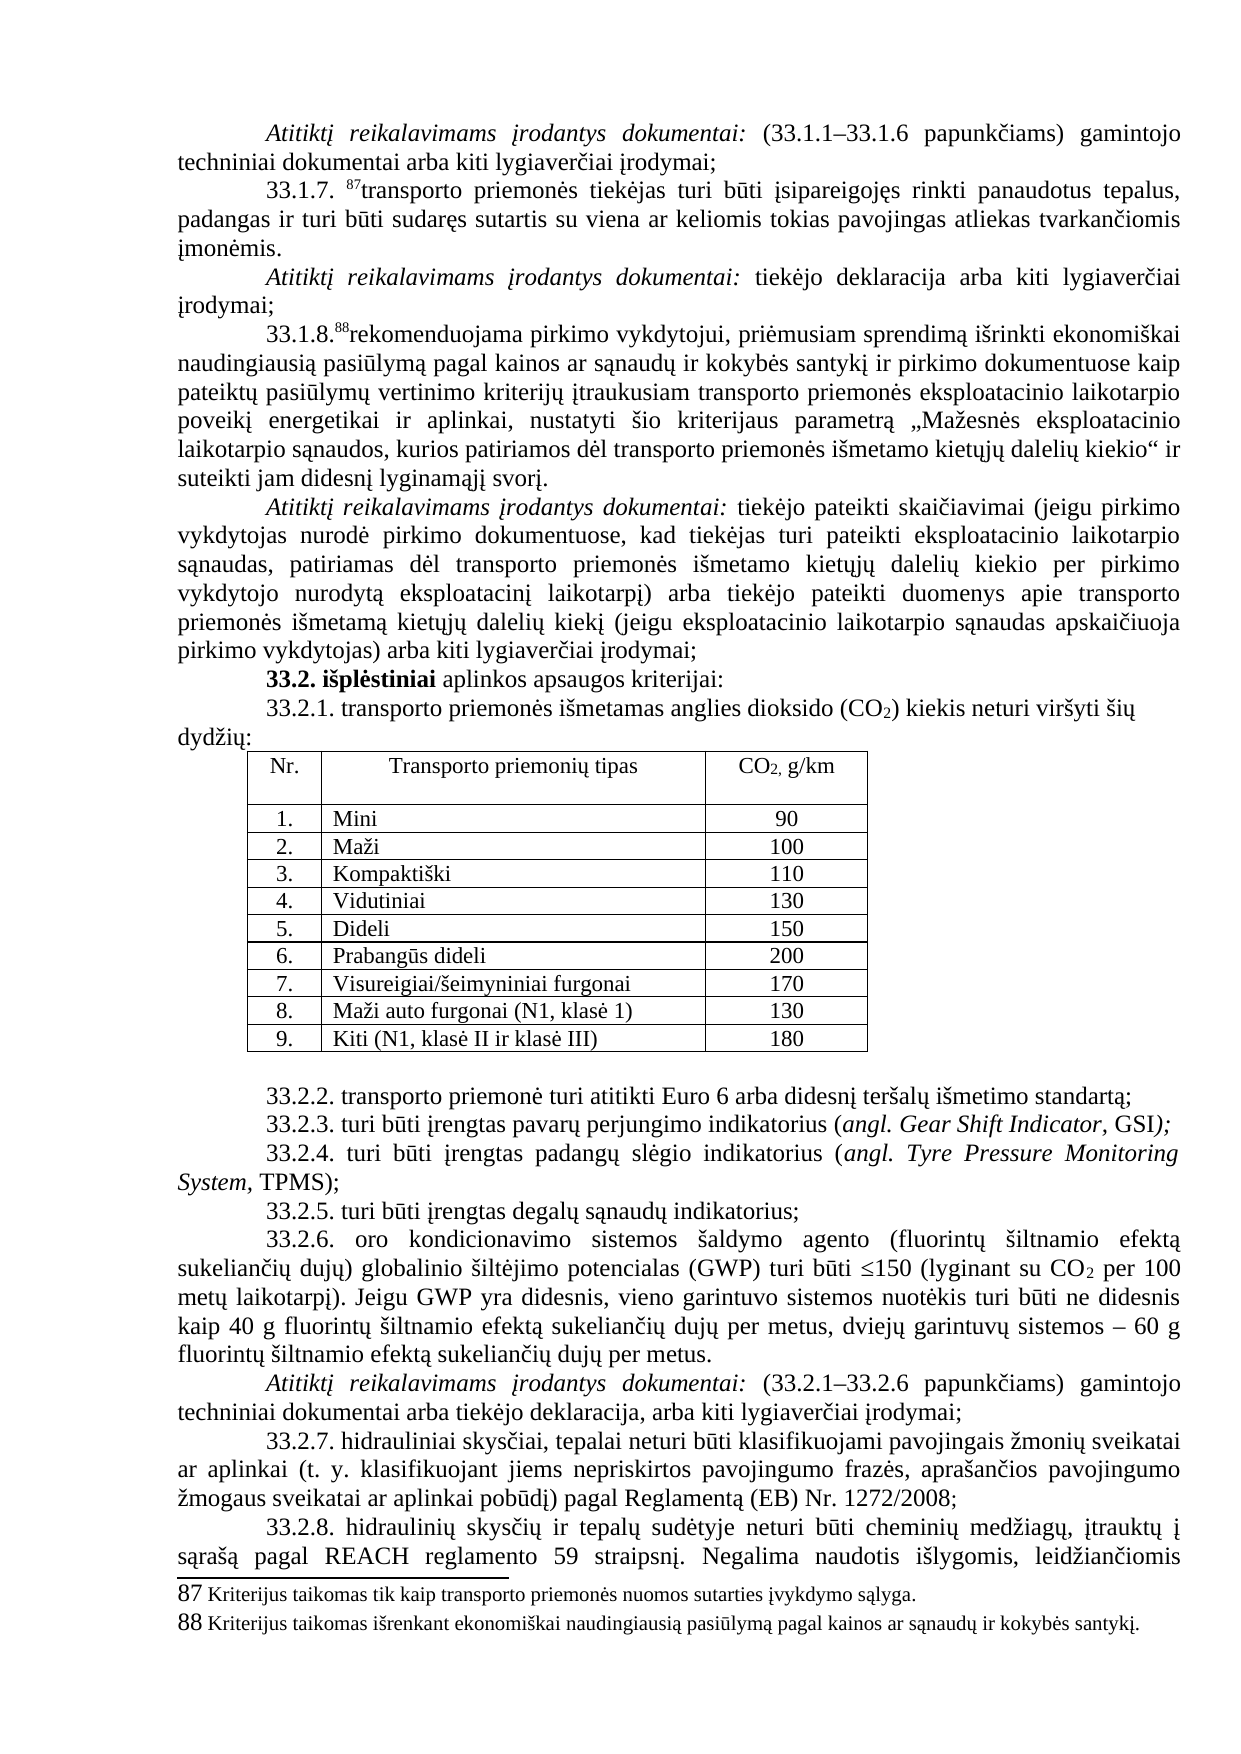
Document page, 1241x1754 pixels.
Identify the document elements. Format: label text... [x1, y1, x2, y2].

table_cell Prabangūs dideli [322, 943, 705, 969]
table_cell 90 [706, 805, 867, 832]
table_cell 170 [706, 970, 867, 996]
text 33.2. išplėstiniai aplinkos apsaugos kriterijai: [177, 664, 1181, 693]
table_cell Vidutiniai [322, 888, 705, 914]
text Atitiktį reikalavimams įrodantys dokumentai: tiekėjo deklaracija arba kiti lygiaverčiai įrodymai; [177, 262, 1181, 319]
table_cell 150 [706, 915, 867, 941]
table_cell Maži auto furgonai (N1, klasė 1) [322, 997, 705, 1023]
table_cell 2. [248, 833, 321, 859]
table_cell Visureigiai/šeimyniniai furgonai [322, 970, 705, 996]
table_cell 130 [706, 888, 867, 914]
table_cell 4. [248, 888, 321, 914]
text 33.2.3. turi būti įrengtas pavarų perjungimo indikatorius (angl. Gear Shift Indicator, GSI); [177, 1109, 1181, 1138]
table_header Nr. [248, 752, 321, 804]
text 33.2.8. hidraulinių skysčių ir tepalų sudėtyje neturi būti cheminių medžiagų, įtrauktų į sąrašą pagal REACH reglamento 59 straipsnį. Negalima naudotis išlygomis, leidžiančiomis [177, 1512, 1181, 1569]
table_cell 8. [248, 997, 321, 1023]
table_cell Maži [322, 833, 705, 859]
table_cell 1. [248, 805, 321, 832]
table_cell 130 [706, 997, 867, 1023]
text 33.2.2. transporto priemonė turi atitikti Euro 6 arba didesnį teršalų išmetimo standartą; [177, 1081, 1181, 1109]
text Kriterijus taikomas tik kaip transporto priemonės nuomos sutarties įvykdymo sąlyga. [177, 1578, 1181, 1607]
table_cell 110 [706, 860, 867, 887]
table_cell 9. [248, 1025, 321, 1051]
table_header CO2, g/km [706, 752, 867, 804]
table_cell 5. [248, 915, 321, 941]
table_cell 180 [706, 1025, 867, 1051]
table_cell 3. [248, 860, 321, 887]
table_cell 200 [706, 943, 867, 969]
table_cell Kompaktiški [322, 860, 705, 887]
text Atitiktį reikalavimams įrodantys dokumentai: (33.1.1–33.1.6 papunkčiams) gamintojo techniniai dokumentai arba kiti lygiaverčiai įrodymai; [177, 118, 1181, 176]
text Kriterijus taikomas išrenkant ekonomiškai naudingiausią pasiūlymą pagal kainos ar sąnaudų ir kokybės santykį. [177, 1607, 1181, 1636]
text 33.1.7. transporto priemonės tiekėjas turi būti įsipareigojęs rinkti panaudotus tepalus, padangas ir turi būti sudaręs sutartis su viena ar keliomis tokias pavojingas atliekas tvarkančiomis įmonėmis. [177, 176, 1181, 262]
table_cell Dideli [322, 915, 705, 941]
table_cell Kiti (N1, klasė II ir klasė III) [322, 1025, 705, 1051]
text 33.2.1. transporto priemonės išmetamas anglies dioksido (CO2) kiekis neturi viršyti šių dydžių: [177, 693, 1181, 751]
table_cell 7. [248, 970, 321, 996]
text 33.1.8.rekomenduojama pirkimo vykdytojui, priėmusiam sprendimą išrinkti ekonomiškai naudingiausią pasiūlymą pagal kainos ar sąnaudų ir kokybės santykį ir pirkimo dokumentuose kaip pateiktų pasiūlymų vertinimo kriterijų įtraukusiam transporto priemonės eksploatacinio laikotarpio poveikį energetikai ir aplinkai, nustatyti šio kriterijaus parametrą „Mažesnės eksploatacinio laikotarpio sąnaudos, kurios patiriamos dėl transporto priemonės išmetamo kietųjų dalelių kiekio“ ir suteikti jam didesnį lyginamąjį svorį. [177, 319, 1181, 492]
text Atitiktį reikalavimams įrodantys dokumentai: tiekėjo pateikti skaičiavimai (jeigu pirkimo vykdytojas nurodė pirkimo dokumentuose, kad tiekėjas turi pateikti eksploatacinio laikotarpio sąnaudas, patiriamas dėl transporto priemonės išmetamo kietųjų dalelių kiekio per pirkimo vykdytojo nurodytą eksploatacinį laikotarpį) arba tiekėjo pateikti duomenys apie transporto priemonės išmetamą kietųjų dalelių kiekį (jeigu eksploatacinio laikotarpio sąnaudas apskaičiuoja pirkimo vykdytojas) arba kiti lygiaverčiai įrodymai; [177, 492, 1181, 664]
table_cell Mini [322, 805, 705, 832]
text 33.2.4. turi būti įrengtas padangų slėgio indikatorius (angl. Tyre Pressure Monitoring System, TPMS); [177, 1138, 1181, 1196]
table_cell 6. [248, 943, 321, 969]
table_cell 100 [706, 833, 867, 859]
text 33.2.6. oro kondicionavimo sistemos šaldymo agento (fluorintų šiltnamio efektą sukeliančių dujų) globalinio šiltėjimo potencialas (GWP) turi būti ≤150 (lyginant su CO2 per 100 metų laikotarpį). Jeigu GWP yra didesnis, vieno garintuvo sistemos nuotėkis turi būti ne didesnis kaip 40 g fluorintų šiltnamio efektą sukeliančių dujų per metus, dviejų garintuvų sistemos – 60 g fluorintų šiltnamio efektą sukeliančių dujų per metus. [177, 1224, 1181, 1368]
text 33.2.7. hidrauliniai skysčiai, tepalai neturi būti klasifikuojami pavojingais žmonių sveikatai ar aplinkai (t. y. klasifikuojant jiems nepriskirtos pavojingumo frazės, aprašančios pavojingumo žmogaus sveikatai ar aplinkai pobūdį) pagal Reglamentą (EB) Nr. 1272/2008; [177, 1426, 1181, 1512]
text Atitiktį reikalavimams įrodantys dokumentai: (33.2.1–33.2.6 papunkčiams) gamintojo techniniai dokumentai arba tiekėjo deklaracija, arba kiti lygiaverčiai įrodymai; [177, 1368, 1181, 1426]
text 33.2.5. turi būti įrengtas degalų sąnaudų indikatorius; [177, 1196, 1181, 1224]
table_header Transporto priemonių tipas [322, 752, 705, 804]
